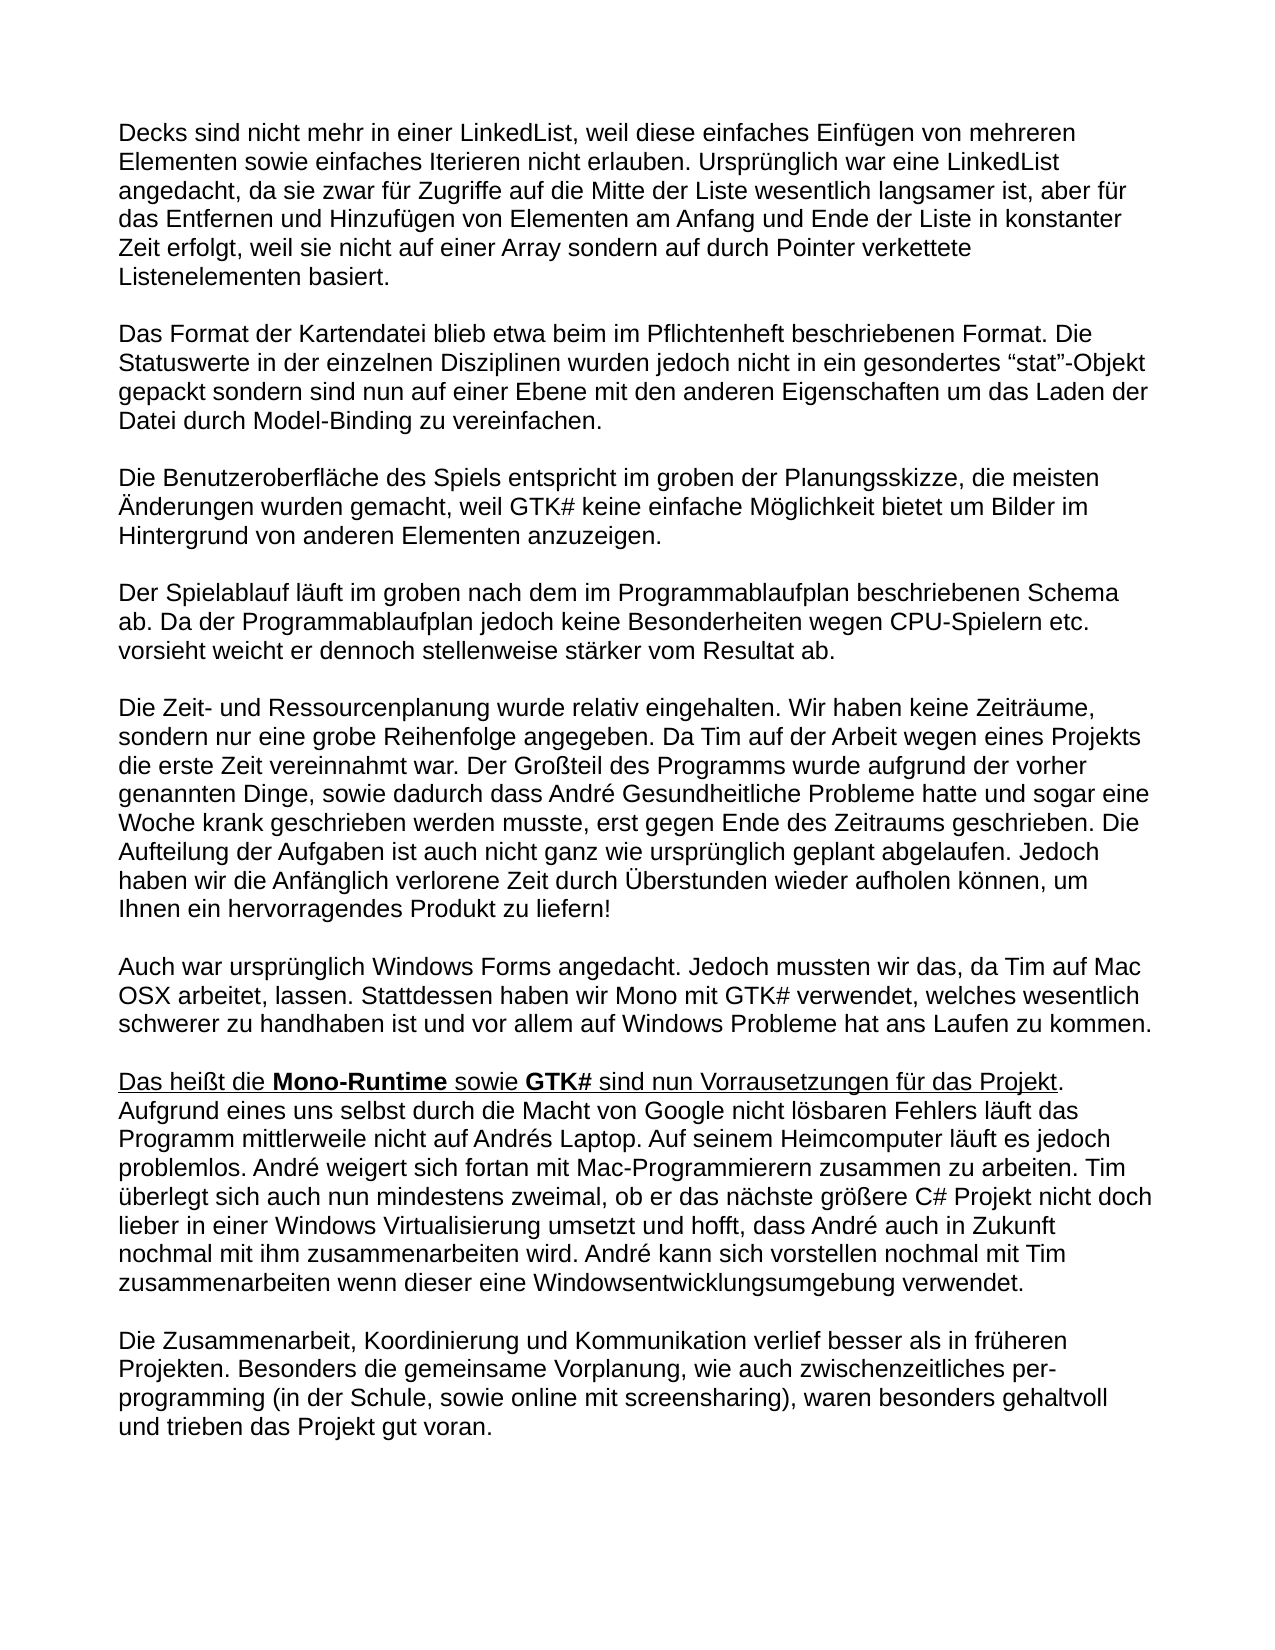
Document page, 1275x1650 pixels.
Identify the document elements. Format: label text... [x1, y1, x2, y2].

text Die Zeit- und Ressourcenplanung wurde relativ eingehalten. Wir haben keine Zeiträume, sondern nur eine grobe Reihenfolge angegeben. Da Tim auf der Arbeit wegen eines Projekts die erste Zeit vereinnahmt war. Der Großteil des Programms wurde aufgrund der vorher genannten Dinge, sowie dadurch dass André Gesundheitliche Probleme hatte und sogar eine Woche krank geschrieben werden musste, erst gegen Ende des Zeitraums geschrieben. Die Aufteilung der Aufgaben ist auch nicht ganz wie ursprünglich geplant abgelaufen. Jedoch haben wir die Anfänglich verlorene Zeit durch Überstunden wieder aufholen können, um Ihnen ein hervorragendes Produkt zu liefern! [118, 693, 1157, 923]
text Das heißt die Mono-Runtime sowie GTK# sind nun Vorrausetzungen für das Projekt. Aufgrund eines uns selbst durch die Macht von Google nicht lösbaren Fehlers läuft das Programm mittlerweile nicht auf Andrés Laptop. Auf seinem Heimcomputer läuft es jedoch problemlos. André weigert sich fortan mit Mac-Programmierern zusammen zu arbeiten. Tim überlegt sich auch nun mindestens zweimal, ob er das nächste größere C# Projekt nicht doch lieber in einer Windows Virtualisierung umsetzt und hofft, dass André auch in Zukunft nochmal mit ihm zusammenarbeiten wird. André kann sich vorstellen nochmal mit Tim zusammenarbeiten wenn dieser eine Windowsentwicklungsumgebung verwendet. [118, 1067, 1157, 1297]
text Das Format der Kartendatei blieb etwa beim im Pflichtenheft beschriebenen Format. Die Statuswerte in der einzelnen Disziplinen wurden jedoch nicht in ein gesondertes “stat”-Objekt gepackt sondern sind nun auf einer Ebene mit den anderen Eigenschaften um das Laden der Datei durch Model-Binding zu vereinfachen. [118, 319, 1157, 434]
text ­­Decks sind nicht mehr in einer LinkedList, weil diese einfaches Einfügen von mehreren Elementen sowie einfaches Iterieren nicht erlauben. Ursprünglich war eine LinkedList angedacht, da sie zwar für Zugriffe auf die Mitte der Liste wesentlich langsamer ist, aber für das Entfernen und Hinzufügen von Elementen am Anfang und Ende der Liste in konstanter Zeit erfolgt, weil sie nicht auf einer Array sondern auf durch Pointer verkettete Listenelementen basiert. [118, 118, 1157, 291]
text Auch war ursprünglich Windows Forms angedacht. Jedoch mussten wir das, da Tim auf Mac OSX arbeitet, lassen. Stattdessen haben wir Mono mit GTK# verwendet, welches wesentlich schwerer zu handhaben ist und vor allem auf Windows Probleme hat ans Laufen zu kommen. [118, 952, 1157, 1038]
text Der Spielablauf läuft im groben nach dem im Programmablaufplan beschriebenen Schema ab. Da der Programmablaufplan jedoch keine Besonderheiten wegen CPU-Spielern etc. vorsieht weicht er dennoch stellenweise stärker vom Resultat ab. [118, 578, 1157, 664]
text Die Zusammenarbeit, Koordinierung und Kommunikation verlief besser als in früheren Projekten. Besonders die gemeinsame Vorplanung, wie auch zwischenzeitliches per-programming (in der Schule, sowie online mit screensharing), waren besonders gehaltvoll und trieben das Projekt gut voran. [118, 1326, 1157, 1441]
text Die Benutzeroberfläche des Spiels entspricht im groben der Planungsskizze, die meisten Änderungen wurden gemacht, weil GTK# keine einfache Möglichkeit bietet um Bilder im Hintergrund von anderen Elementen anzuzeigen. [118, 463, 1157, 549]
